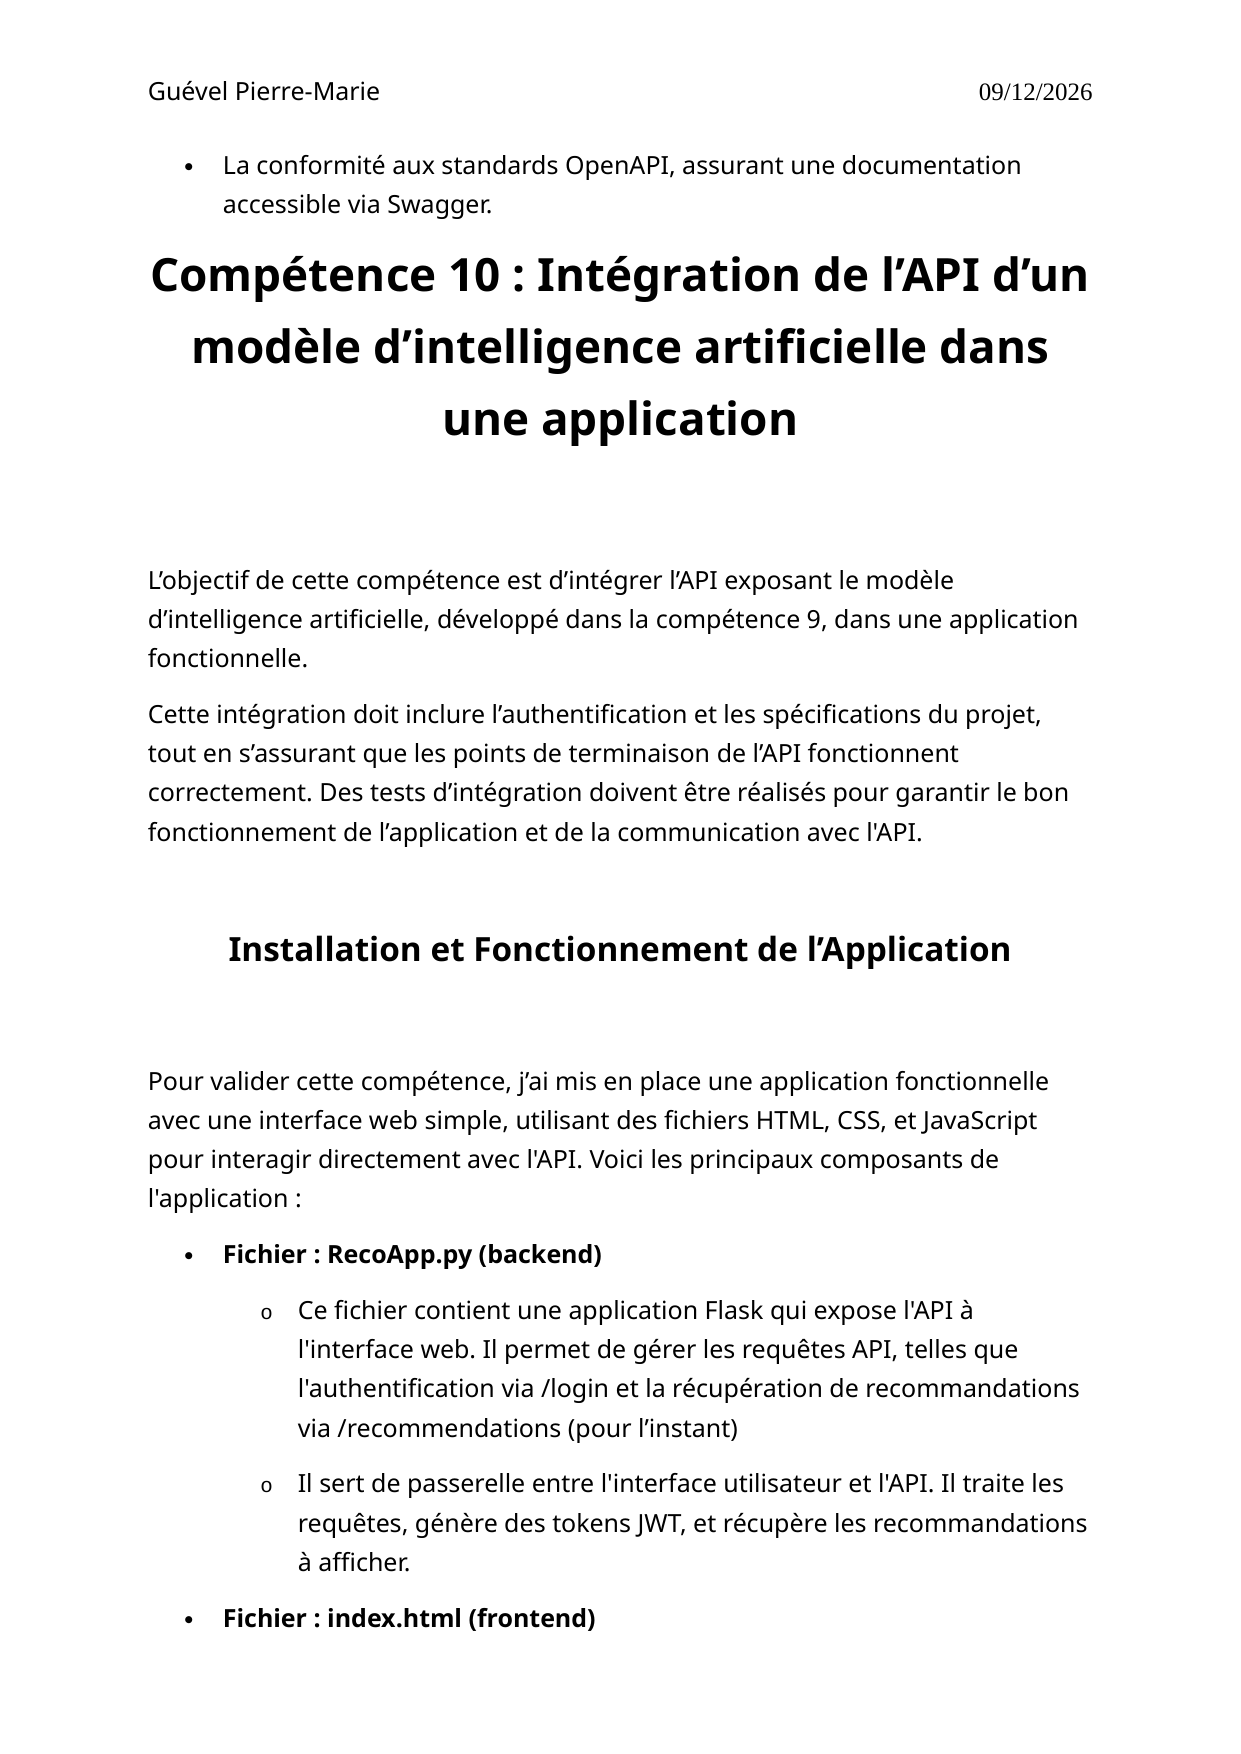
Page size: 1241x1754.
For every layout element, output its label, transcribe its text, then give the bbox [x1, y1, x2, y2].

list Il sert de passerelle entre l'interface utilisateur et l'API. Il traite les requêtes, génère des tokens JWT, et récupère les recommandations à afficher. [260, 1466, 1093, 1578]
text L’objectif de cette compétence est d’intégrer l’API exposant le modèle d’intelligence artificielle, développé dans la compétence 9, dans une application fonctionnelle. [148, 563, 1093, 675]
text Compétence 10 : Intégration de l’API d’un modèle d’intelligence artificielle dans une application [148, 243, 1093, 448]
list Fichier : index.html (frontend) [185, 1600, 1093, 1634]
text Pour valider cette compétence, j’ai mis en place une application fonctionnelle avec une interface web simple, utilisant des fichiers HTML, CSS, et JavaScript pour interagir directement avec l'API. Voici les principaux composants de l'application : [148, 1064, 1093, 1215]
list Fichier : RecoApp.py (backend) [185, 1237, 1093, 1271]
list Ce fichier contient une application Flask qui expose l'API à l'interface web. Il permet de gérer les requêtes API, telles que l'authentification via /login et la récupération de recommandations via /recommendations (pour l’instant) [260, 1293, 1093, 1444]
text Installation et Fonctionnement de l’Application [148, 926, 1093, 971]
text Cette intégration doit inclure l’authentification et les spécifications du projet, tout en s’assurant que les points de terminaison de l’API fonctionnent correctement. Des tests d’intégration doivent être réalisés pour garantir le bon fonctionnement de l’application et de la communication avec l'API. [148, 697, 1093, 848]
list La conformité aux standards OpenAPI, assurant une documentation accessible via Swagger. [185, 148, 1093, 221]
